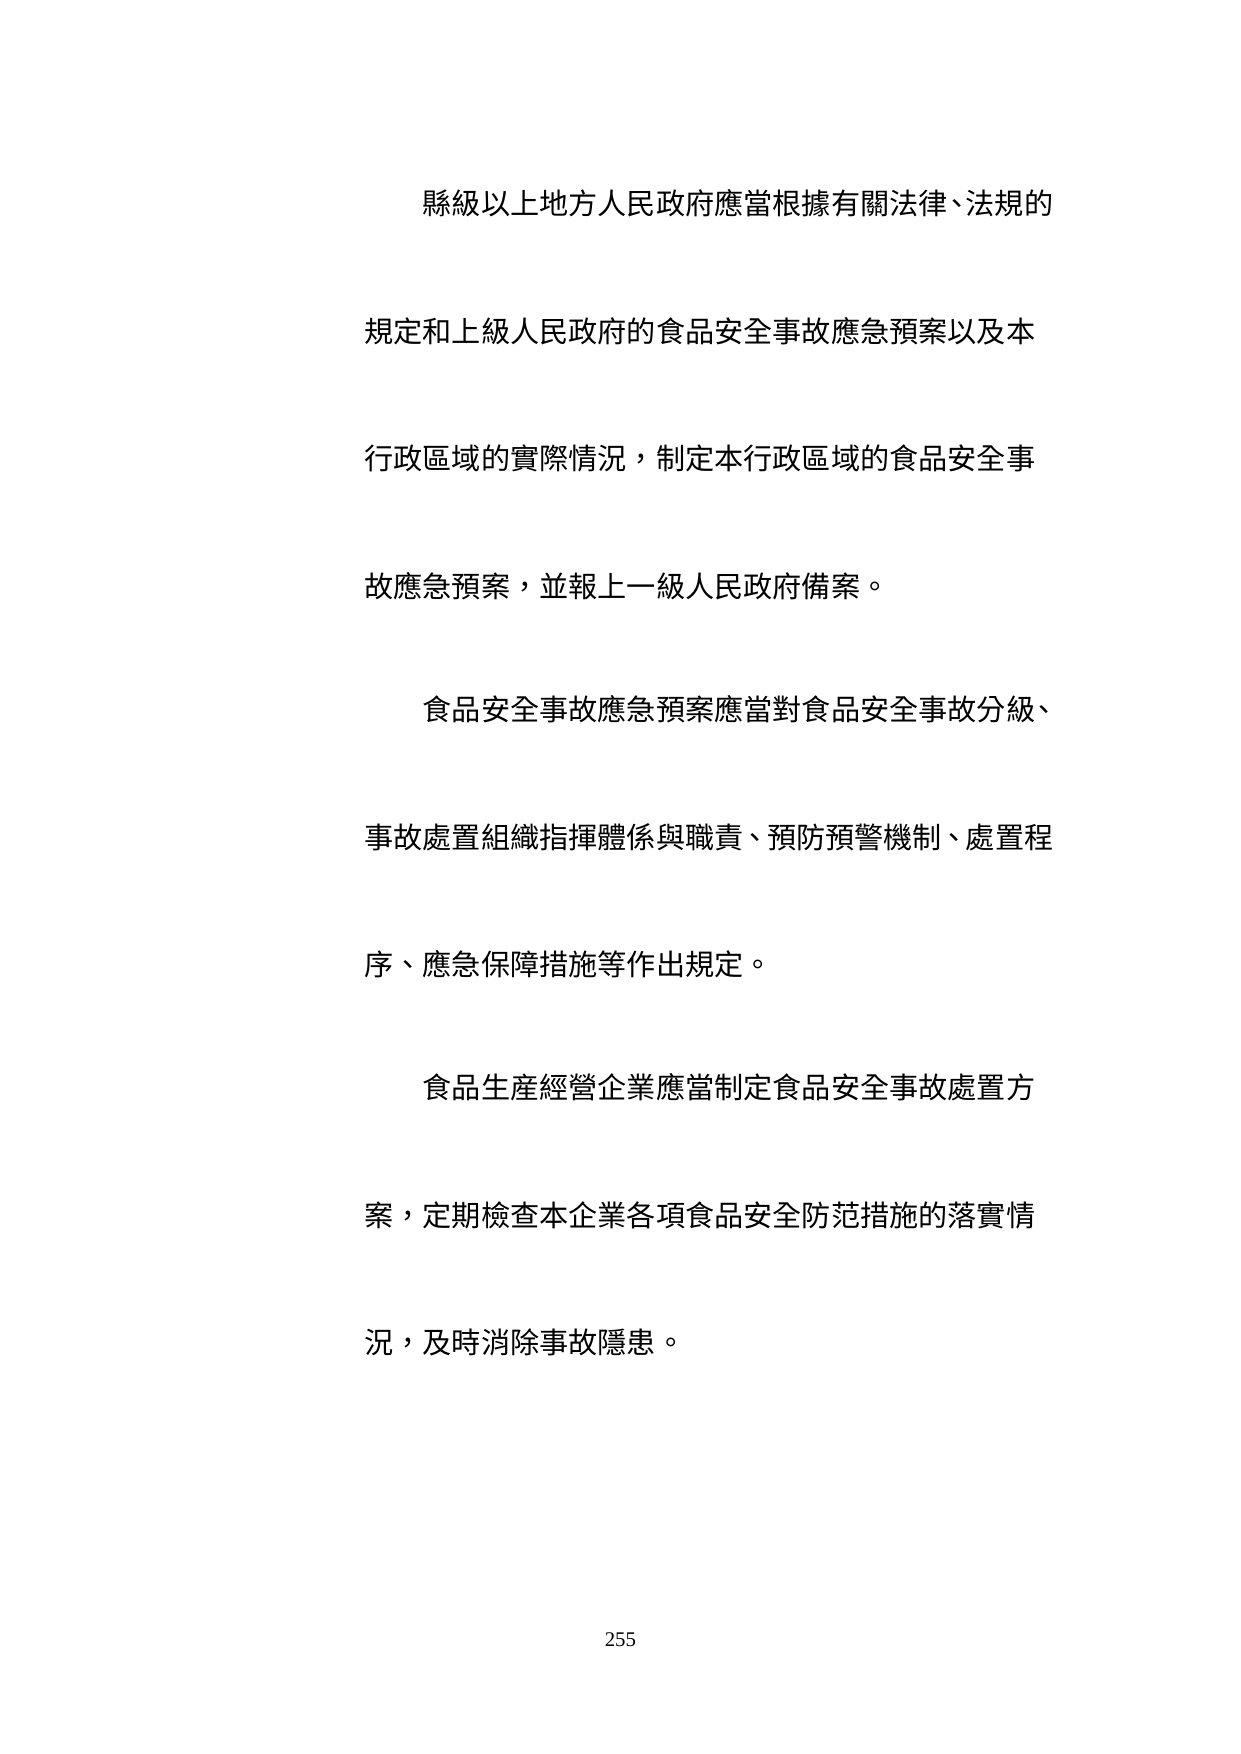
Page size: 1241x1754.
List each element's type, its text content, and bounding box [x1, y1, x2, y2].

subtitle 食品生産經營企業應當制定食品安全事故處置方案，定期檢查本企業各項食品安全防范措施的落實情況，及時消除事故隱患。 [364, 1049, 1053, 1379]
subtitle 食品安全事故應急預案應當對食品安全事故分級、事故處置組織指揮體係與職責、預防預警機制、處置程序、應急保障措施等作出規定。 [364, 670, 1053, 1000]
subtitle 縣級以上地方人民政府應當根據有關法律、法規的規定和上級人民政府的食品安全事故應急預案以及本行政區域的實際情況，制定本行政區域的食品安全事故應急預案，並報上一級人民政府備案。 [364, 164, 1053, 622]
